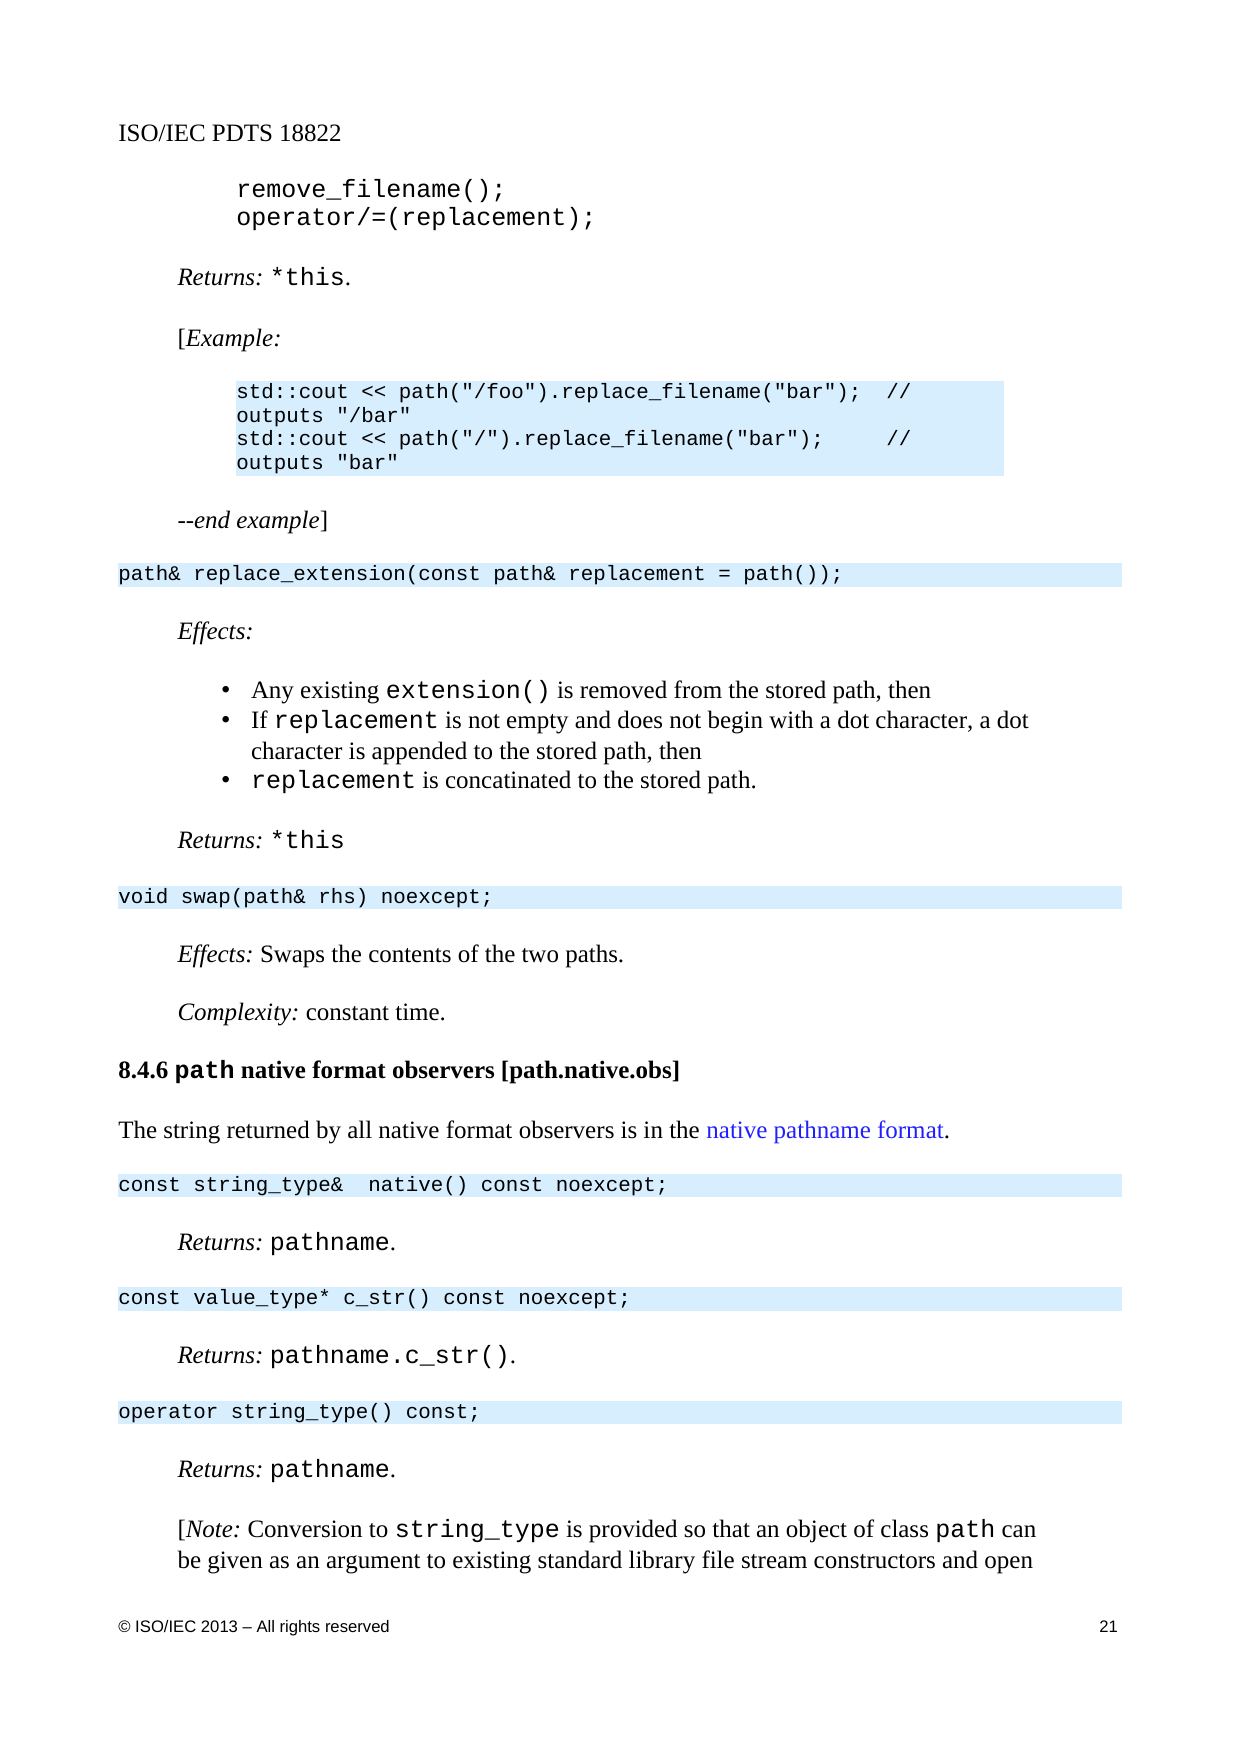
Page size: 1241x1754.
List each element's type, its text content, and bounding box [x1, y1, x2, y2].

text operator string_type() const; [118, 1401, 1122, 1424]
text const value_type* c_str() const noexcept; [118, 1287, 1122, 1311]
text Returns: pathname.c_str(). [177, 1340, 1063, 1371]
text Returns: pathname. [177, 1454, 1063, 1485]
text Returns: *this. [177, 262, 1063, 293]
text Complexity: constant time. [177, 997, 1063, 1026]
text --end example] [177, 505, 1063, 534]
text Returns: *this [177, 825, 1063, 856]
text std::cout << path("/foo").replace_filename("bar"); // outputs "/bar" [236, 381, 1004, 428]
text Returns: pathname. [177, 1227, 1063, 1258]
list replacement is concatinated to the stored path. [221, 765, 1063, 796]
text Effects: Swaps the contents of the two paths. [177, 939, 1063, 968]
text The string returned by all native format observers is in the native pathname format. [118, 1116, 1122, 1144]
text [Note: Conversion to string_type is provided so that an object of class path can be given as an argument to existing standard library file stream constructors and open [177, 1514, 1063, 1574]
text Effects: [177, 616, 1063, 645]
text remove_filename(); operator/=(replacement); [236, 176, 1004, 233]
list Any existing extension() is removed from the stored path, then [221, 675, 1063, 706]
text const string_type& native() const noexcept; [118, 1174, 1122, 1197]
text void swap(path& rhs) noexcept; [118, 886, 1122, 909]
text path& replace_extension(const path& replacement = path()); [118, 563, 1122, 587]
text std::cout << path("/").replace_filename("bar"); // outputs "bar" [236, 428, 1004, 476]
subtitle 8.4.6 path native format observers [path.native.obs] [118, 1055, 1122, 1086]
text [Example: [177, 323, 1063, 352]
list If replacement is not empty and does not begin with a dot character, a dot character is appended to the stored path, then [221, 706, 1063, 765]
